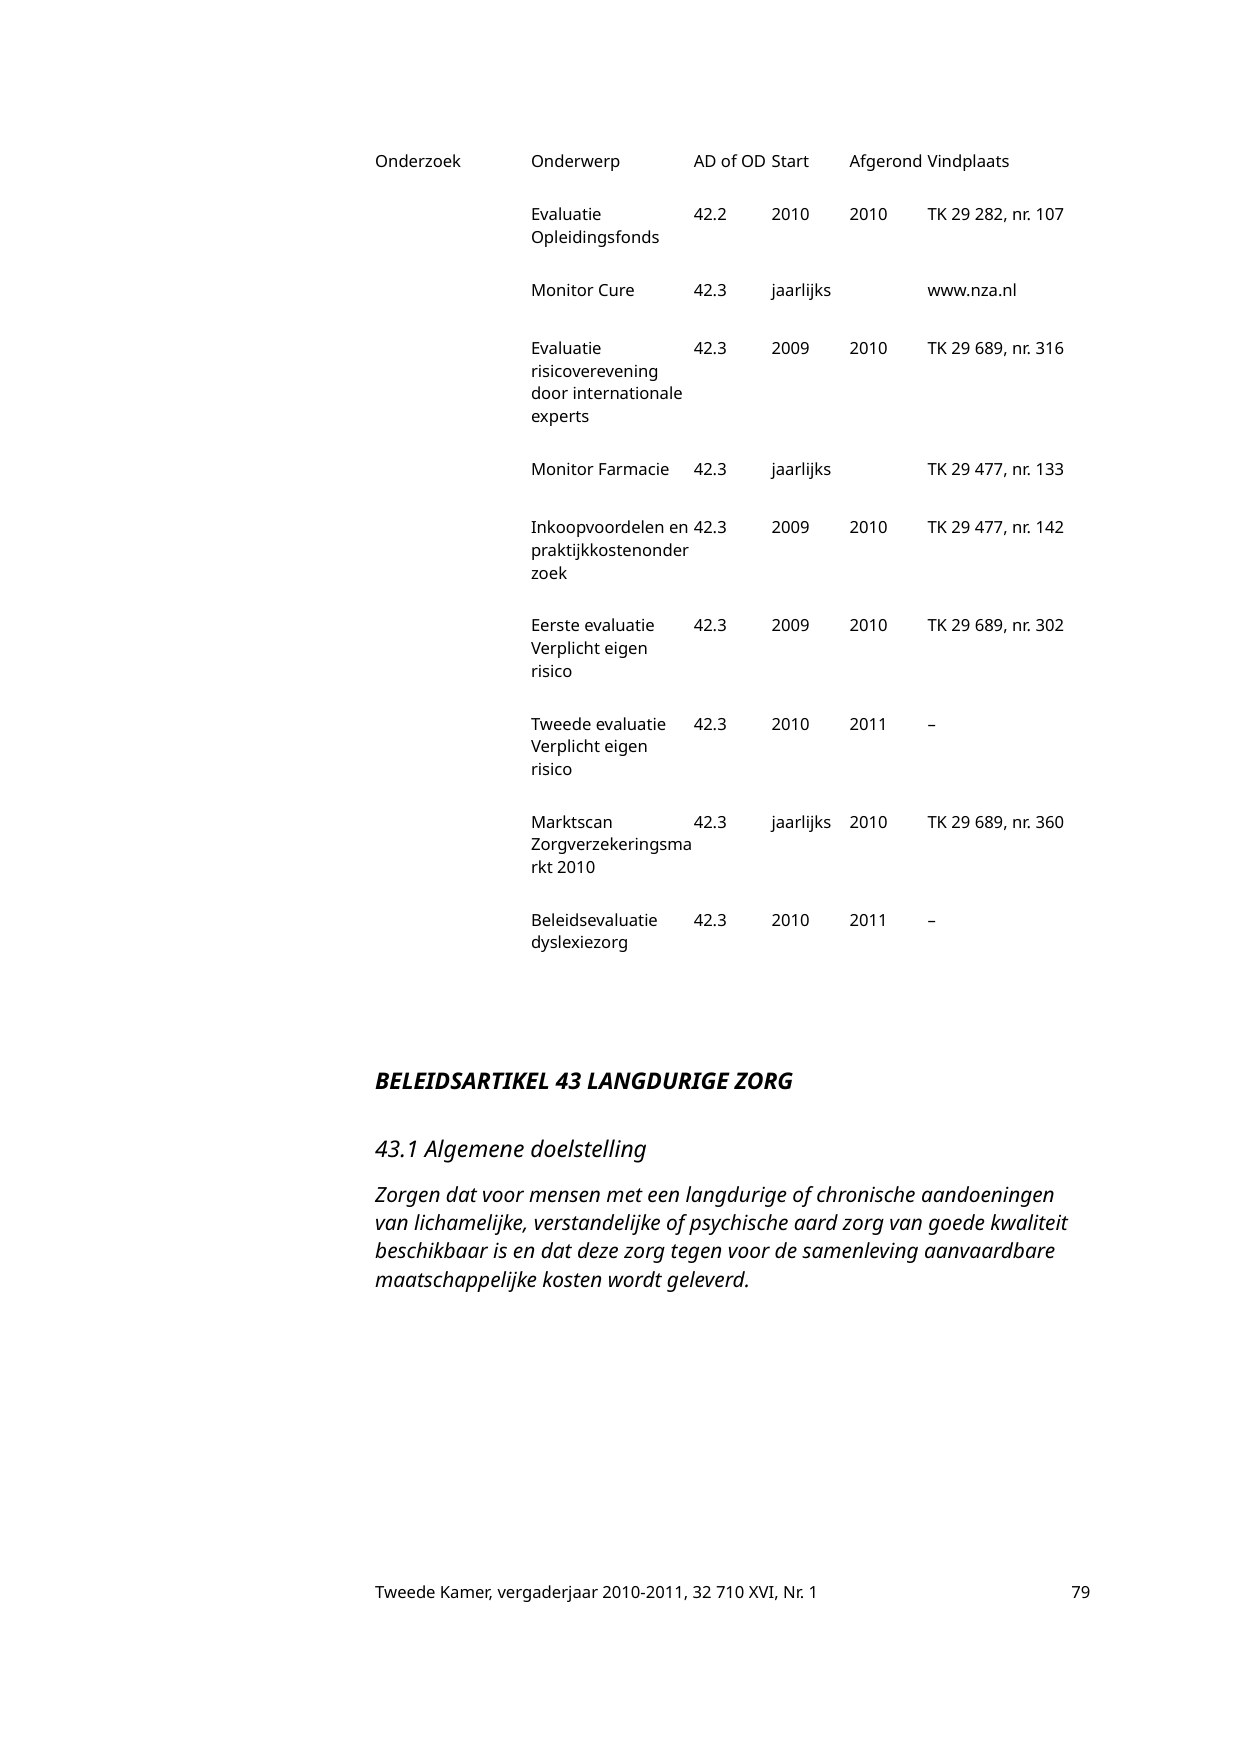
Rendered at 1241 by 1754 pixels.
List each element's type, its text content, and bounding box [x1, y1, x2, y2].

table_cell 2010 [849, 337, 927, 457]
table_header Onderwerp [531, 150, 693, 203]
table_cell TK 29 689, nr. 316 [927, 337, 1090, 457]
table_header Vindplaats [927, 150, 1090, 203]
table_cell 2010 [849, 203, 927, 278]
table_cell 2010 [771, 712, 849, 810]
table_cell 2009 [771, 516, 849, 614]
table_cell 42.3 [694, 810, 771, 908]
table_cell Monitor Farmacie [531, 458, 693, 516]
table_cell [375, 278, 531, 337]
table_cell TK 29 689, nr. 302 [927, 614, 1090, 712]
table_cell 2009 [771, 614, 849, 712]
table_cell Evaluatie risicoverevening door internationale experts [531, 337, 693, 457]
table_cell www.nza.nl [927, 278, 1090, 337]
table_cell – [927, 908, 1090, 984]
table_cell 42.3 [694, 712, 771, 810]
table_header AD of OD [694, 150, 771, 203]
table_cell Tweede evaluatie Verplicht eigen risico [531, 712, 693, 810]
table_cell TK 29 282, nr. 107 [927, 203, 1090, 278]
table_cell Eerste evaluatie Verplicht eigen risico [531, 614, 693, 712]
table_cell jaarlijks [771, 278, 849, 337]
subtitle 43.1 Algemene doelstelling [375, 1133, 1090, 1165]
table_cell [375, 810, 531, 908]
table_cell TK 29 477, nr. 142 [927, 516, 1090, 614]
table_cell [375, 458, 531, 516]
table_cell 42.3 [694, 908, 771, 984]
table_cell 2010 [771, 203, 849, 278]
table_cell Inkoopvoordelen en praktijkkostenonderzoek [531, 516, 693, 614]
table_cell 2010 [771, 908, 849, 984]
table_cell [375, 337, 531, 457]
table_header Afgerond [849, 150, 927, 203]
table_cell 2011 [849, 908, 927, 984]
table_cell Evaluatie Opleidingsfonds [531, 203, 693, 278]
table_cell 42.3 [694, 337, 771, 457]
table_cell 2011 [849, 712, 927, 810]
table_cell [375, 908, 531, 984]
table_header Start [771, 150, 849, 203]
table_cell 2010 [849, 516, 927, 614]
table_cell Monitor Cure [531, 278, 693, 337]
table_cell 42.2 [694, 203, 771, 278]
table_cell – [927, 712, 1090, 810]
table_cell TK 29 689, nr. 360 [927, 810, 1090, 908]
table_cell Marktscan Zorgverzekeringsmarkt 2010 [531, 810, 693, 908]
table_cell 2010 [849, 810, 927, 908]
table_cell [849, 458, 927, 516]
table_cell [849, 278, 927, 337]
table_cell jaarlijks [771, 810, 849, 908]
table_cell 42.3 [694, 278, 771, 337]
table_cell 42.3 [694, 458, 771, 516]
table_cell 42.3 [694, 516, 771, 614]
table_cell [375, 203, 531, 278]
table_cell TK 29 477, nr. 133 [927, 458, 1090, 516]
table_cell 42.3 [694, 614, 771, 712]
table_cell [375, 516, 531, 614]
subtitle BELEIDSARTIKEL 43 LANGDURIGE ZORG [375, 1065, 1090, 1096]
text Zorgen dat voor mensen met een langdurige of chronische aandoeningen van lichamelijke, verstandelijke of psychische aard zorg van goede kwaliteit beschikbaar is en dat deze zorg tegen voor de samenleving aanvaardbare maatschappelijke kosten wordt geleverd. [375, 1180, 1090, 1293]
table_cell 2009 [771, 337, 849, 457]
table_cell 2010 [849, 614, 927, 712]
table_header Onderzoek [375, 150, 531, 203]
table_cell [375, 614, 531, 712]
table_cell Beleidsevaluatie dyslexiezorg [531, 908, 693, 984]
table_cell [375, 712, 531, 810]
table_cell jaarlijks [771, 458, 849, 516]
